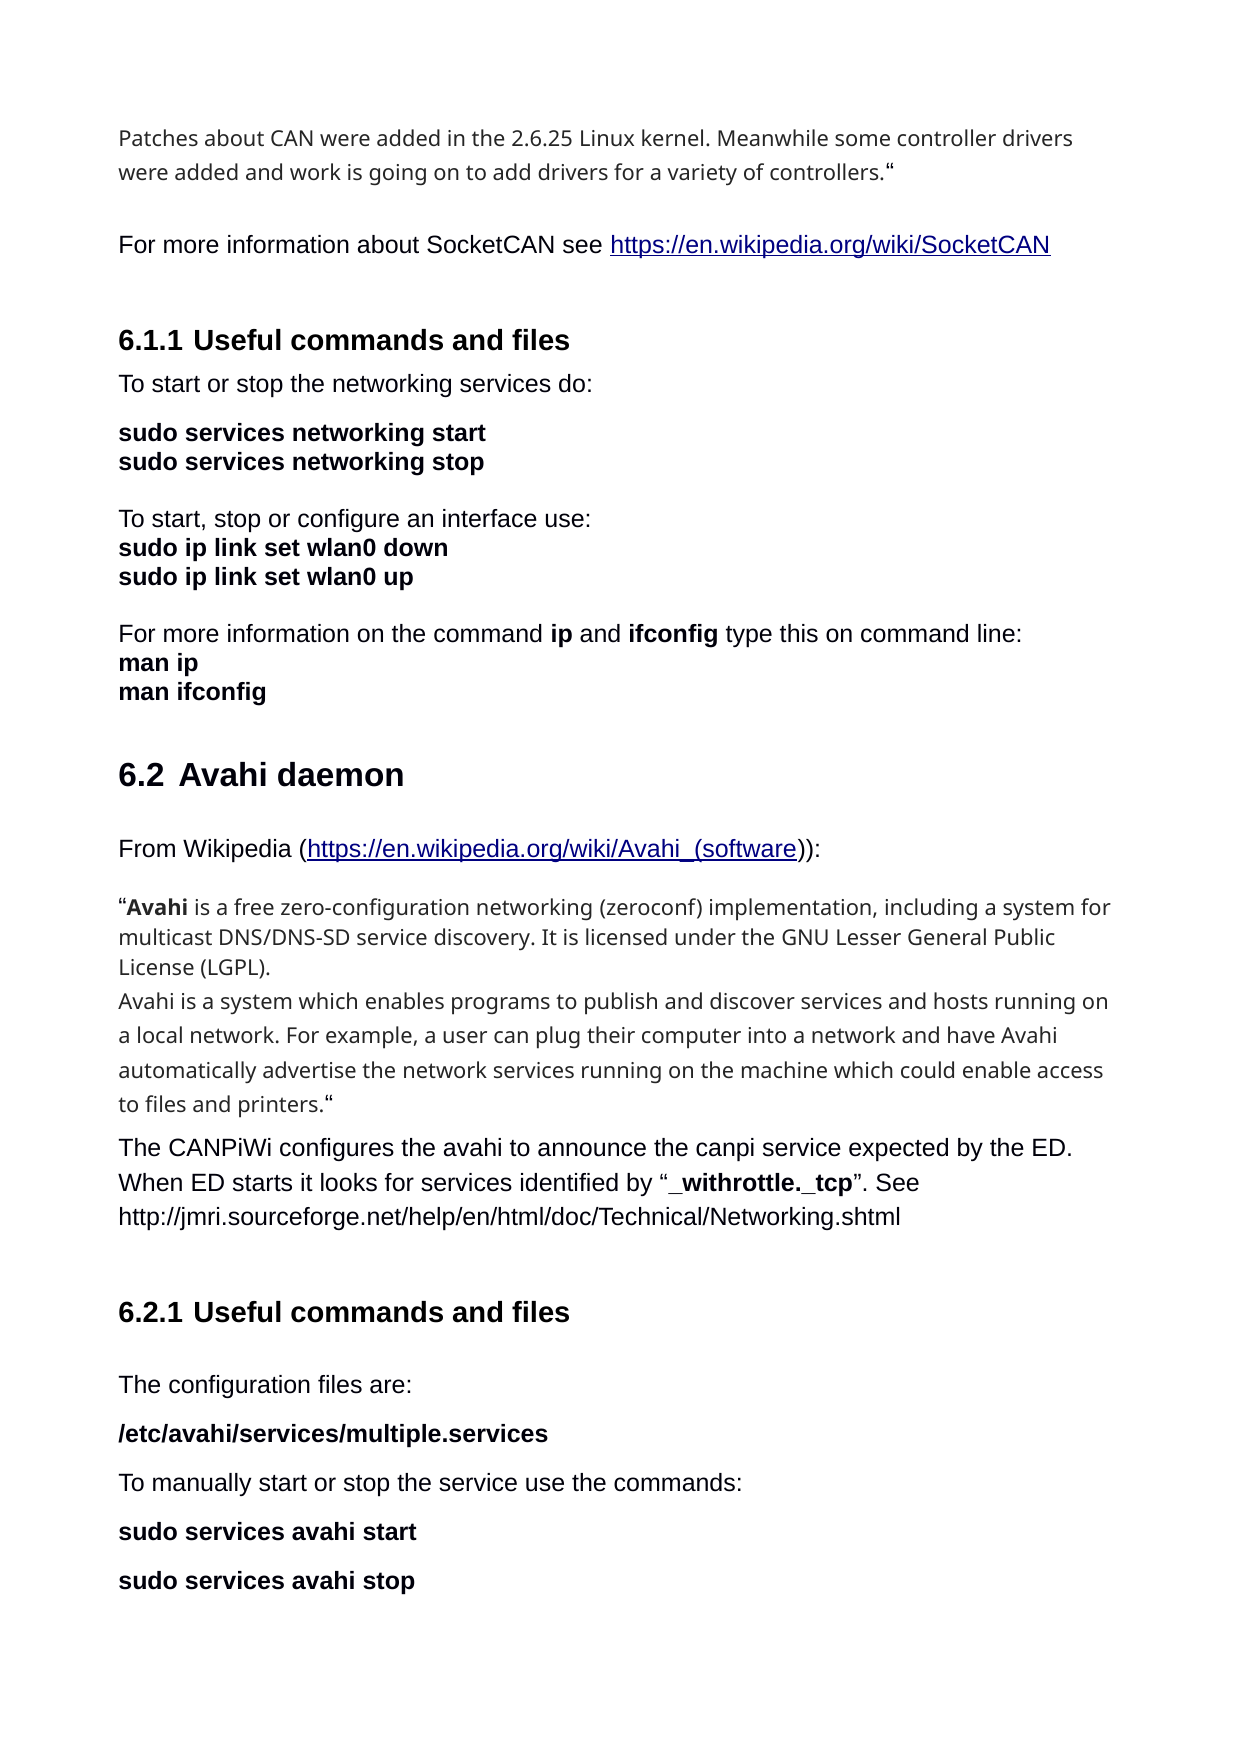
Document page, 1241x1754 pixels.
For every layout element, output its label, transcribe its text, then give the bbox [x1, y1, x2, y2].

text /etc/avahi/services/multiple.services [118, 1419, 1122, 1447]
text Patches about CAN were added in the 2.6.25 Linux kernel. Meanwhile some controller drivers were added and work is going on to add drivers for a variety of controllers.“ [118, 118, 1122, 187]
text sudo services avahi start [118, 1517, 1122, 1546]
text man ip [118, 648, 1122, 676]
text For more information about SocketCAN see https://en.wikipedia.org/wiki/SocketCAN [118, 230, 1122, 259]
text To start, stop or configure an interface use: [118, 504, 1122, 533]
text man ifconfig [118, 676, 1122, 705]
text sudo services networking start [118, 418, 1122, 446]
text sudo services avahi stop [118, 1566, 1122, 1594]
subtitle Useful commands and files [118, 323, 1122, 356]
text For more information on the command ip and ifconfig type this on command line: [118, 619, 1122, 648]
text “Avahi is a free zero-configuration networking (zeroconf) implementation, including a system for multicast DNS/DNS-SD service discovery. It is licensed under the GNU Lesser General Public License (LGPL). [118, 892, 1122, 981]
text From Wikipedia (https://en.wikipedia.org/wiki/Avahi_(software)): [118, 834, 1122, 863]
text sudo ip link set wlan0 up [118, 561, 1122, 590]
text sudo services networking stop [118, 446, 1122, 475]
text The configuration files are: [118, 1369, 1122, 1398]
subtitle Useful commands and files [118, 1295, 1122, 1328]
text Avahi is a system which enables programs to publish and discover services and hosts running on a local network. For example, a user can plug their computer into a network and have Avahi automatically advertise the network services running on the machine which could enable access to files and printers.“ [118, 981, 1122, 1119]
text sudo ip link set wlan0 down [118, 533, 1122, 561]
text To manually start or stop the service use the commands: [118, 1468, 1122, 1496]
text To start or stop the networking services do: [118, 369, 1122, 397]
text The CANPiWi configures the avahi to announce the canpi service expected by the ED. When ED starts it looks for services identified by “_withrottle._tcp”. See http://jmri.sourceforge.net/help/en/html/doc/Technical/Networking.shtml [118, 1133, 1122, 1231]
subtitle Avahi daemon [118, 755, 1122, 793]
